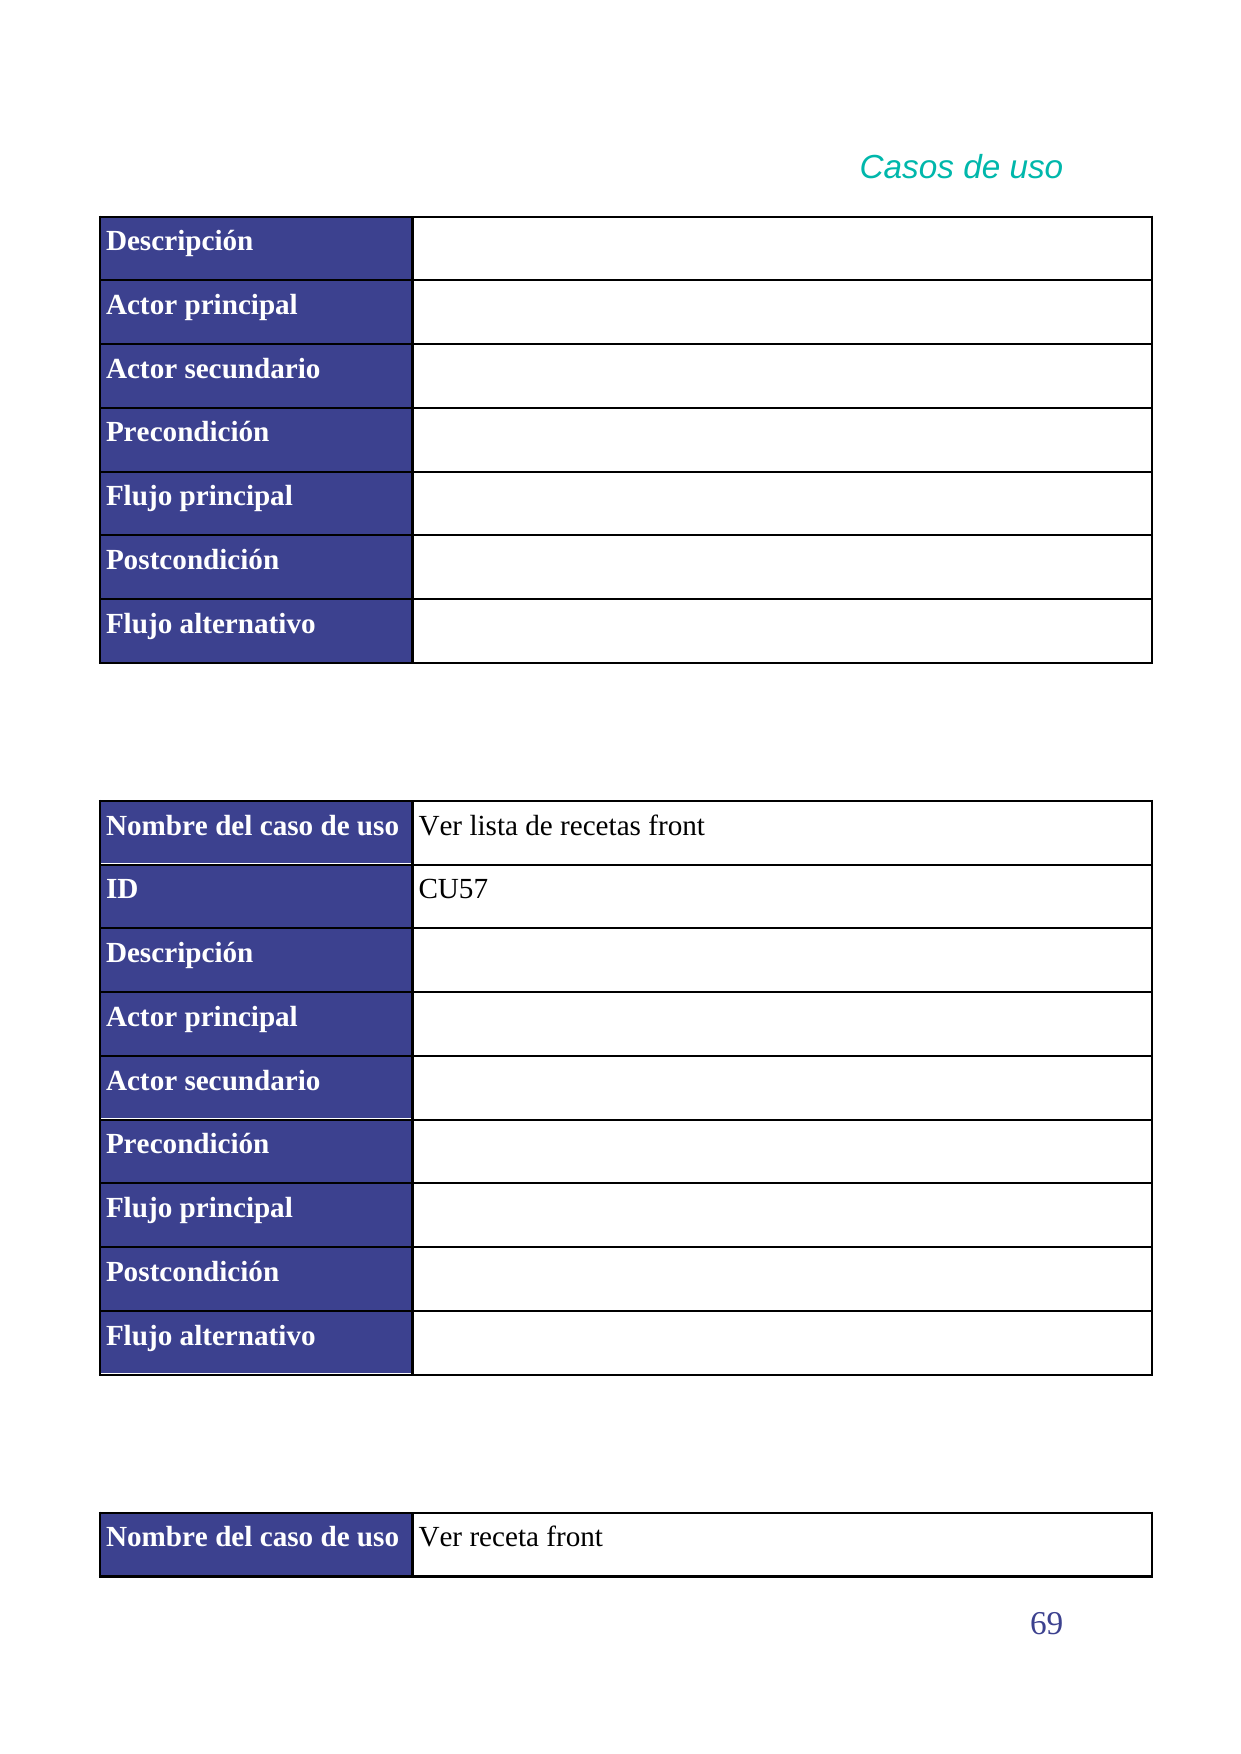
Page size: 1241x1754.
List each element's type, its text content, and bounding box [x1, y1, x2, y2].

table_cell [414, 1184, 1151, 1246]
table_header Nombre del caso de uso [101, 802, 411, 863]
table_cell Actor principal [101, 281, 411, 343]
table_cell Postcondición [101, 1248, 411, 1310]
table_cell Precondición [101, 409, 411, 471]
table_cell [414, 218, 1151, 279]
table_cell [414, 1312, 1151, 1373]
table_header Ver receta front [414, 1514, 1151, 1575]
table_cell Postcondición [101, 536, 411, 598]
table_cell [414, 1248, 1151, 1310]
table_cell [414, 409, 1151, 471]
table_cell [414, 345, 1151, 407]
table_cell [414, 600, 1151, 662]
table_cell [414, 929, 1151, 991]
table_cell [414, 473, 1151, 534]
table_cell [414, 993, 1151, 1055]
table_cell [414, 536, 1151, 598]
table_cell Descripción [101, 929, 411, 991]
table_header Nombre del caso de uso [101, 1514, 411, 1575]
table_cell [414, 281, 1151, 343]
table_cell Actor secundario [101, 1057, 411, 1118]
table_cell Descripción [101, 218, 411, 279]
table_cell CU57 [414, 866, 1151, 927]
table_header Ver lista de recetas front [414, 802, 1151, 863]
table_cell Precondición [101, 1121, 411, 1182]
table_cell [414, 1057, 1151, 1118]
table_cell Actor secundario [101, 345, 411, 407]
table_cell ID [101, 866, 411, 927]
table_cell Flujo alternativo [101, 600, 411, 662]
table_cell Actor principal [101, 993, 411, 1055]
table_cell Flujo alternativo [101, 1312, 411, 1373]
table_cell [414, 1121, 1151, 1182]
table_cell Flujo principal [101, 473, 411, 534]
table_cell Flujo principal [101, 1184, 411, 1246]
